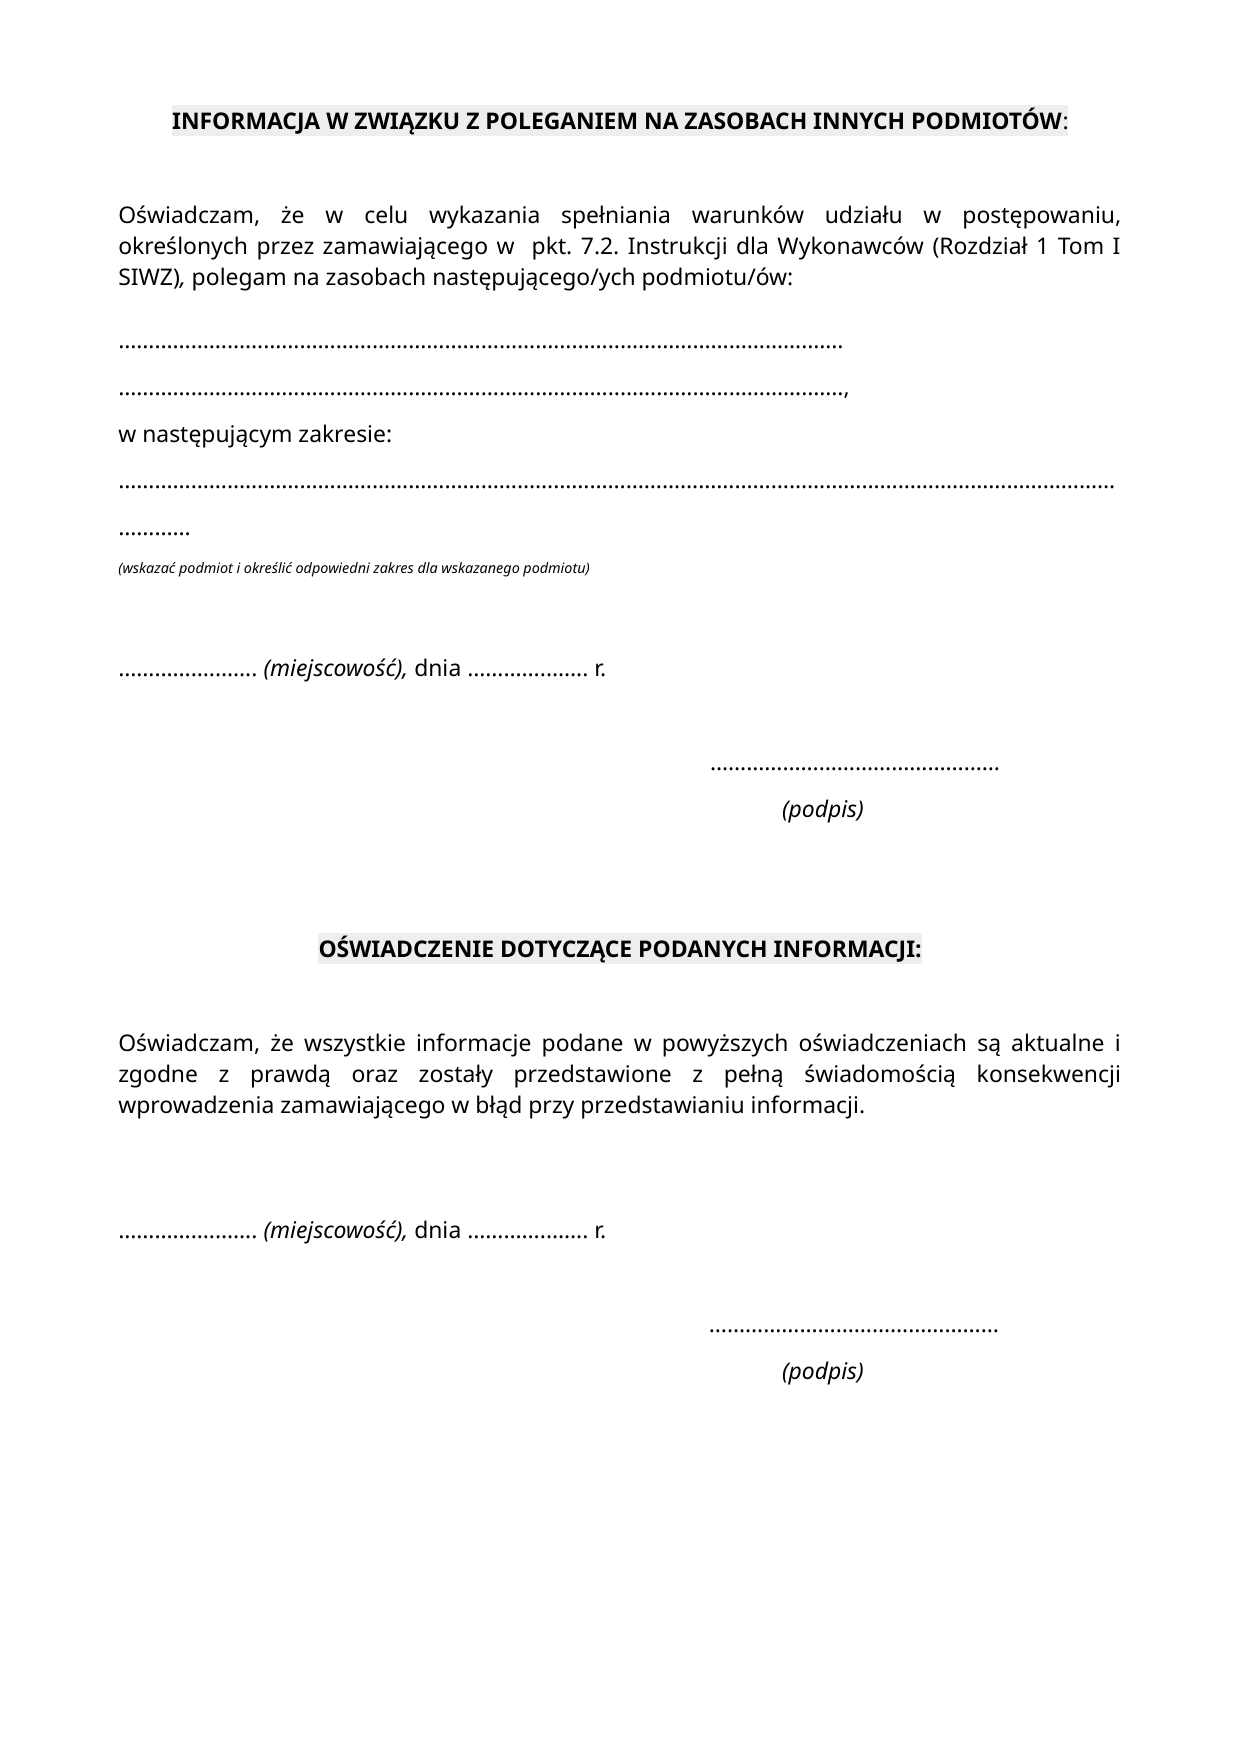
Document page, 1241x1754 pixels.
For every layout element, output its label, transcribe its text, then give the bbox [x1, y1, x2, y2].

text (podpis) [708, 1355, 1122, 1386]
text ………………………………………………………………………..…………………………….…, [118, 371, 1122, 402]
text w następującym zakresie: [118, 417, 1122, 449]
text INFORMACJA W ZWIĄZKU Z POLEGANIEM NA ZASOBACH INNYCH PODMIOTÓW: [118, 105, 1122, 136]
text Oświadczam, że wszystkie informacje podane w powyższych oświadczeniach są aktualne i zgodne z prawdą oraz zostały przedstawione z pełną świadomością konsekwencji wprowadzenia zamawiającego w błąd przy przedstawianiu informacji. [118, 1027, 1122, 1121]
text ………………………………………………………………………..…………………………….… [118, 324, 1122, 355]
text …………….……. (miejscowość), dnia ………….……. r. [118, 1214, 1122, 1246]
text (wskazać podmiot i określić odpowiedni zakres dla wskazanego podmiotu) [118, 558, 1122, 589]
text OŚWIADCZENIE DOTYCZĄCE PODANYCH INFORMACJI: [118, 933, 1122, 964]
text …………….……. (miejscowość), dnia ………….……. r. [118, 652, 1122, 683]
text (podpis) [708, 792, 1122, 824]
text ………………………………………… [118, 746, 1122, 777]
text Oświadczam, że w celu wykazania spełniania warunków udziału w postępowaniu, określonych przez zamawiającego w pkt. 7.2. Instrukcji dla Wykonawców (Rozdział 1 Tom I SIWZ), polegam na zasobach następującego/ych podmiotu/ów: [118, 199, 1122, 292]
text …………………………………………………………………………………………………………………………………………………………… [118, 464, 1122, 542]
text ………………………………………… [118, 1308, 1122, 1339]
